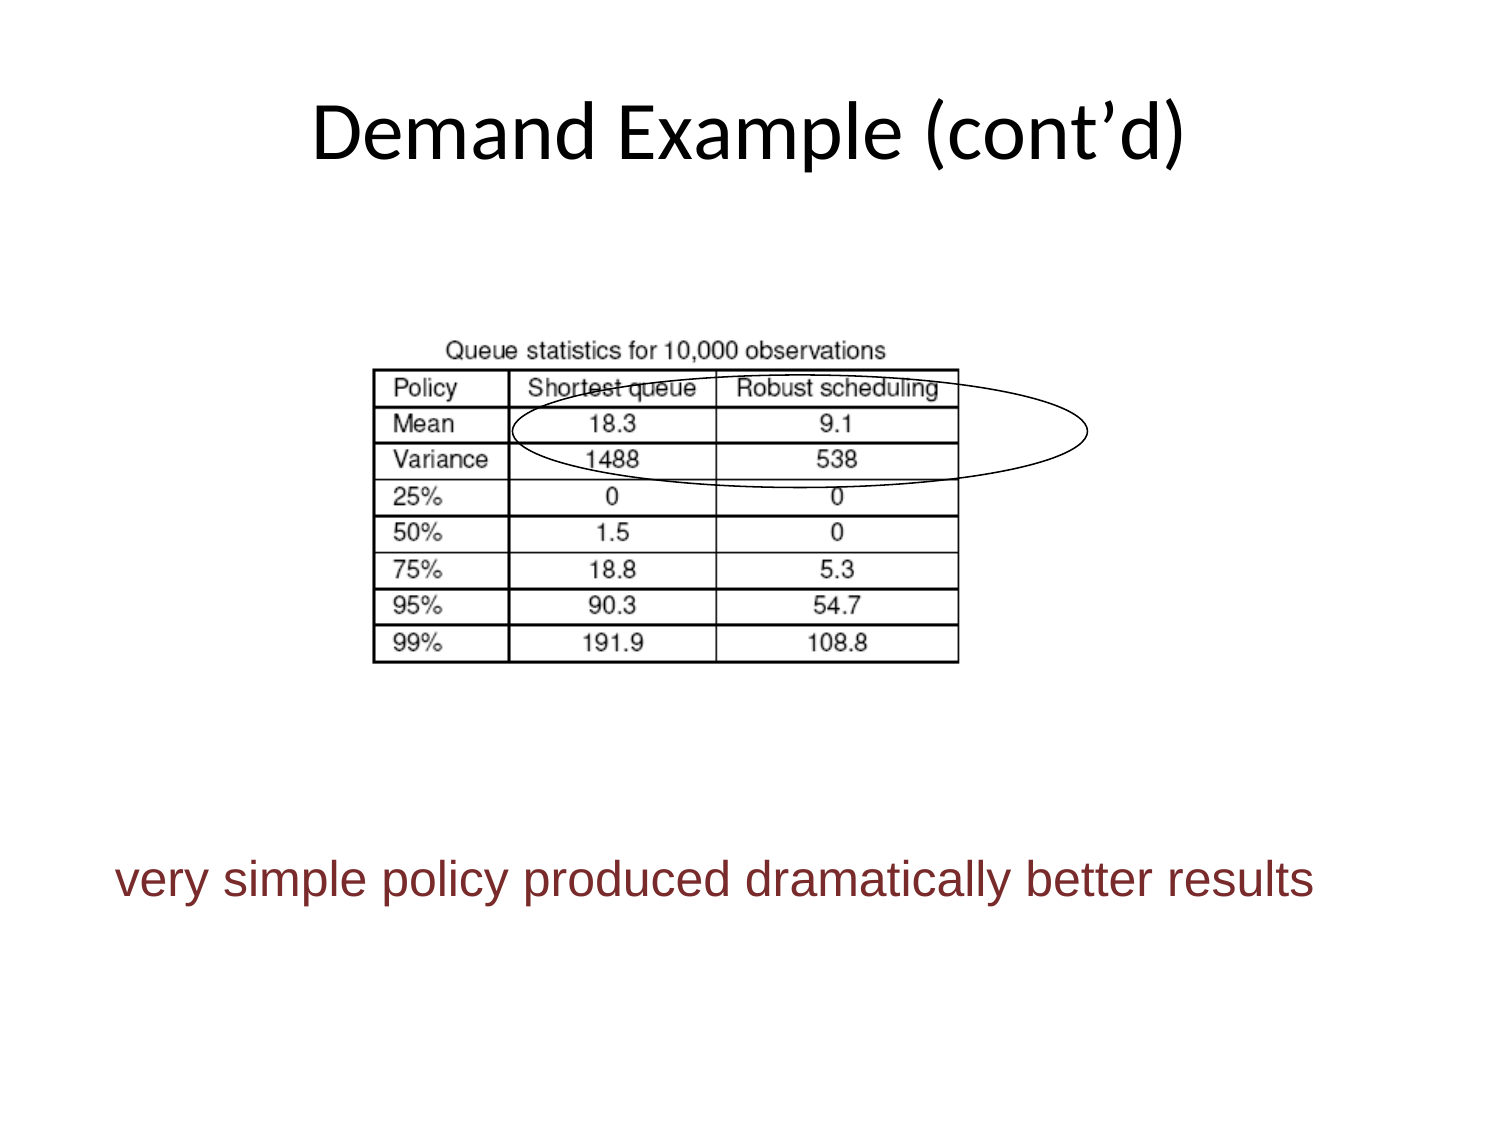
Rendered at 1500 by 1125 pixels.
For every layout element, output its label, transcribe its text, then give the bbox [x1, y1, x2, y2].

picture [174, 274, 1138, 751]
text_box very simple policy produced dramatically better results [24, 843, 1424, 916]
title Demand Example (cont’d) [75, 45, 1426, 233]
